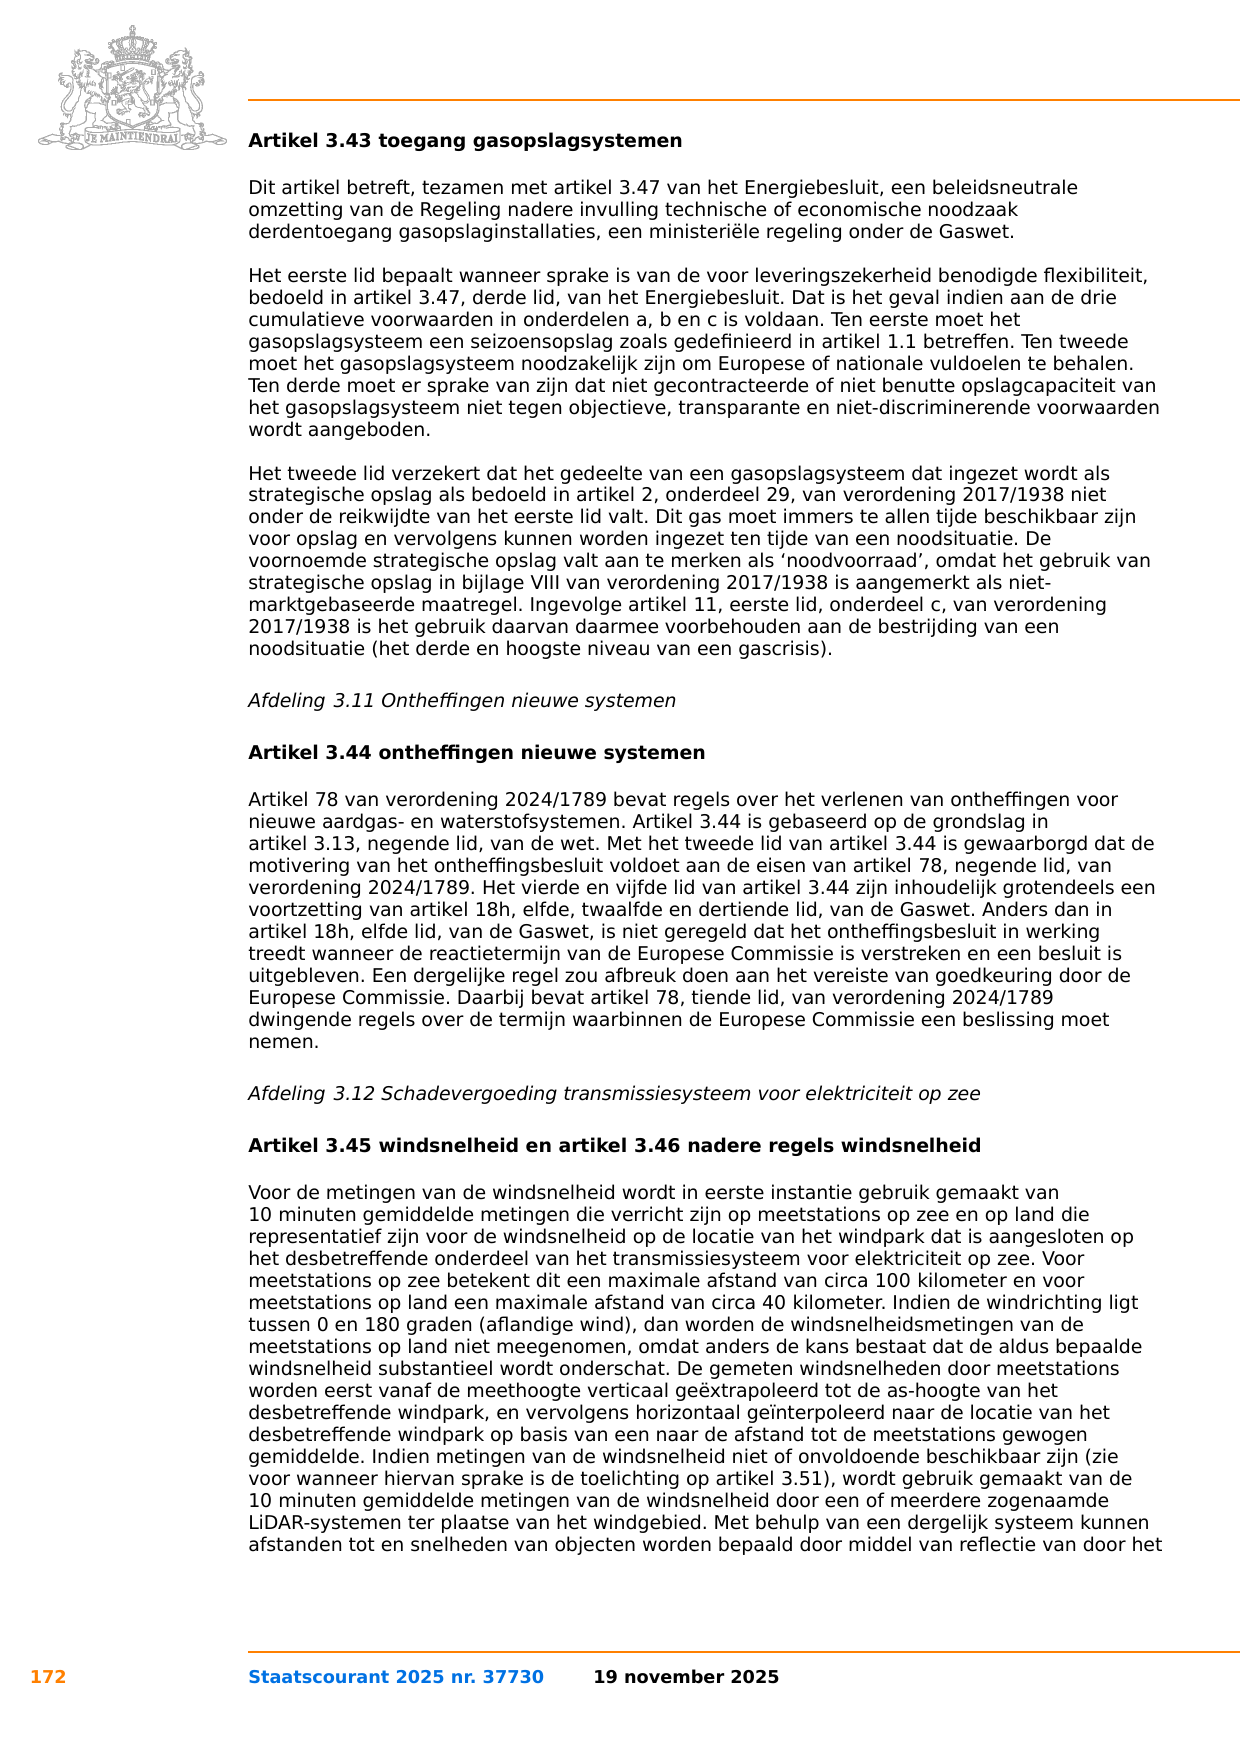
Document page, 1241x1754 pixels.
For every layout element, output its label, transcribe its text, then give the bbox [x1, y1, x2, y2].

subtitle Artikel 3.45 windsnelheid en artikel 3.46 nadere regels windsnelheid [248, 1135, 1163, 1157]
text Het eerste lid bepaalt wanneer sprake is van de voor leveringszekerheid benodigde flexibiliteit, bedoeld in artikel 3.47, derde lid, van het Energiebesluit. Dat is het geval indien aan de drie cumulatieve voorwaarden in onderdelen a, b en c is voldaan. Ten eerste moet het gasopslagsysteem een seizoensopslag zoals gedefinieerd in artikel 1.1 betreffen. Ten tweede moet het gasopslagsysteem noodzakelijk zijn om Europese of nationale vuldoelen te behalen. Ten derde moet er sprake van zijn dat niet gecontracteerde of niet benutte opslagcapaciteit van het gasopslagsysteem niet tegen objectieve, transparante en niet-discriminerende voorwaarden wordt aangeboden. [248, 265, 1163, 441]
text Het tweede lid verzekert dat het gedeelte van een gasopslagsysteem dat ingezet wordt als strategische opslag als bedoeld in artikel 2, onderdeel 29, van verordening 2017/1938 niet onder de reikwijdte van het eerste lid valt. Dit gas moet immers te allen tijde beschikbaar zijn voor opslag en vervolgens kunnen worden ingezet ten tijde van een noodsituatie. De voornoemde strategische opslag valt aan te merken als ‘noodvoorraad’, omdat het gebruik van strategische opslag in bijlage VIII van verordening 2017/1938 is aangemerkt als niet-marktgebaseerde maatregel. Ingevolge artikel 11, eerste lid, onderdeel c, van verordening 2017/1938 is het gebruik daarvan daarmee voorbehouden aan de bestrijding van een noodsituatie (het derde en hoogste niveau van een gascrisis). [248, 462, 1163, 660]
text Artikel 78 van verordening 2024/1789 bevat regels over het verlenen van ontheffingen voor nieuwe aardgas- en waterstofsystemen. Artikel 3.44 is gebaseerd op de grondslag in artikel 3.13, negende lid, van de wet. Met het tweede lid van artikel 3.44 is gewaarborgd dat de motivering van het ontheffingsbesluit voldoet aan de eisen van artikel 78, negende lid, van verordening 2024/1789. Het vierde en vijfde lid van artikel 3.44 zijn inhoudelijk grotendeels een voortzetting van artikel 18h, elfde, twaalfde en dertiende lid, van de Gaswet. Anders dan in artikel 18h, elfde lid, van de Gaswet, is niet geregeld dat het ontheffingsbesluit in werking treedt wanneer de reactietermijn van de Europese Commissie is verstreken en een besluit is uitgebleven. Een dergelijke regel zou afbreuk doen aan het vereiste van goedkeuring door de Europese Commissie. Daarbij bevat artikel 78, tiende lid, van verordening 2024/1789 dwingende regels over de termijn waarbinnen de Europese Commissie een beslissing moet nemen. [248, 789, 1163, 1053]
text Voor de metingen van de windsnelheid wordt in eerste instantie gebruik gemaakt van 10 minuten gemiddelde metingen die verricht zijn op meetstations op zee en op land die representatief zijn voor de windsnelheid op de locatie van het windpark dat is aangesloten op het desbetreffende onderdeel van het transmissiesysteem voor elektriciteit op zee. Voor meetstations op zee betekent dit een maximale afstand van circa 100 kilometer en voor meetstations op land een maximale afstand van circa 40 kilometer. Indien de windrichting ligt tussen 0 en 180 graden (aflandige wind), dan worden de windsnelheidsmetingen van de meetstations op land niet meegenomen, omdat anders de kans bestaat dat de aldus bepaalde windsnelheid substantieel wordt onderschat. De gemeten windsnelheden door meetstations worden eerst vanaf de meethoogte verticaal geëxtrapoleerd tot de as-hoogte van het desbetreffende windpark, en vervolgens horizontaal geïnterpoleerd naar de locatie van het desbetreffende windpark op basis van een naar de afstand tot de meetstations gewogen gemiddelde. Indien metingen van de windsnelheid niet of onvoldoende beschikbaar zijn (zie voor wanneer hiervan sprake is de toelichting op artikel 3.51), wordt gebruik gemaakt van de 10 minuten gemiddelde metingen van de windsnelheid door een of meerdere zogenaamde LiDAR-systemen ter plaatse van het windgebied. Met behulp van een dergelijk systeem kunnen afstanden tot en snelheden van objecten worden bepaald door middel van reflectie van door het [248, 1182, 1163, 1556]
text Dit artikel betreft, tezamen met artikel 3.47 van het Energiebesluit, een beleidsneutrale omzetting van de Regeling nadere invulling technische of economische noodzaak derdentoegang gasopslaginstallaties, een ministeriële regeling onder de Gaswet. [248, 177, 1163, 243]
subtitle Artikel 3.43 toegang gasopslagsystemen [248, 130, 1163, 152]
subtitle Artikel 3.44 ontheffingen nieuwe systemen [248, 742, 1163, 764]
subtitle Afdeling 3.12 Schadevergoeding transmissiesysteem voor elektriciteit op zee [248, 1083, 1163, 1105]
subtitle Afdeling 3.11 Ontheffingen nieuwe systemen [248, 690, 1163, 712]
picture [38, 25, 227, 150]
